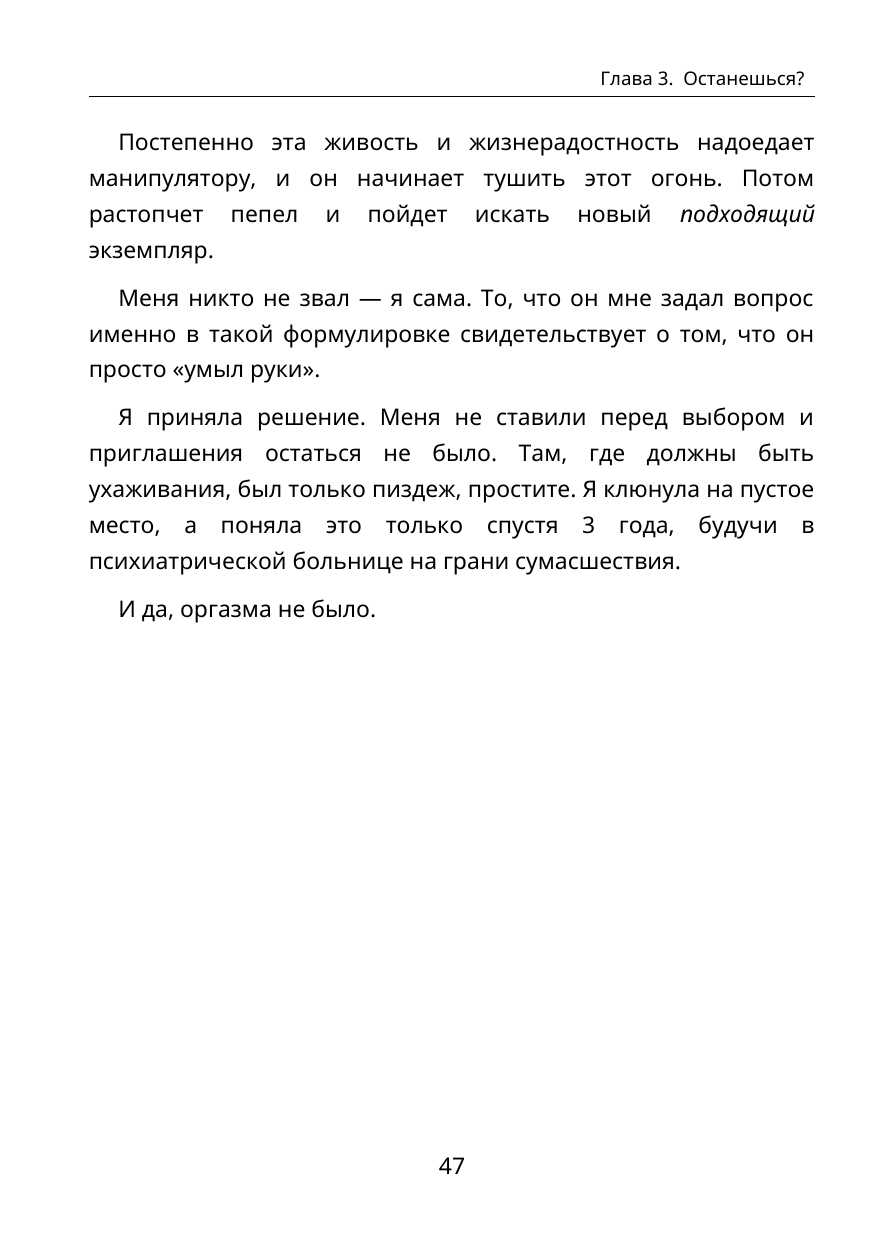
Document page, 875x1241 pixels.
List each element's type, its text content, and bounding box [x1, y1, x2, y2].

text Постепенно эта живость и жизнерадостность надоедает манипулятору, и он начинает тушить этот огонь. Потом растопчет пепел и пойдет искать новый подходящий экземпляр. [88, 126, 815, 265]
text Я приняла решение. Меня не ставили перед выбором и приглашения остаться не было. Там, где должны быть ухаживания, был только пиздеж, простите. Я клюнула на пустое место, а поняла это только спустя 3 года, будучи в психиатрической больнице на грани сумасшествия. [88, 401, 815, 576]
text И да, оргазма не было. [88, 593, 815, 624]
text Меня никто не звал — я сама. То, что он мне задал вопрос именно в такой формулировке свидетельствует о том, что он просто «умыл руки». [88, 282, 815, 385]
